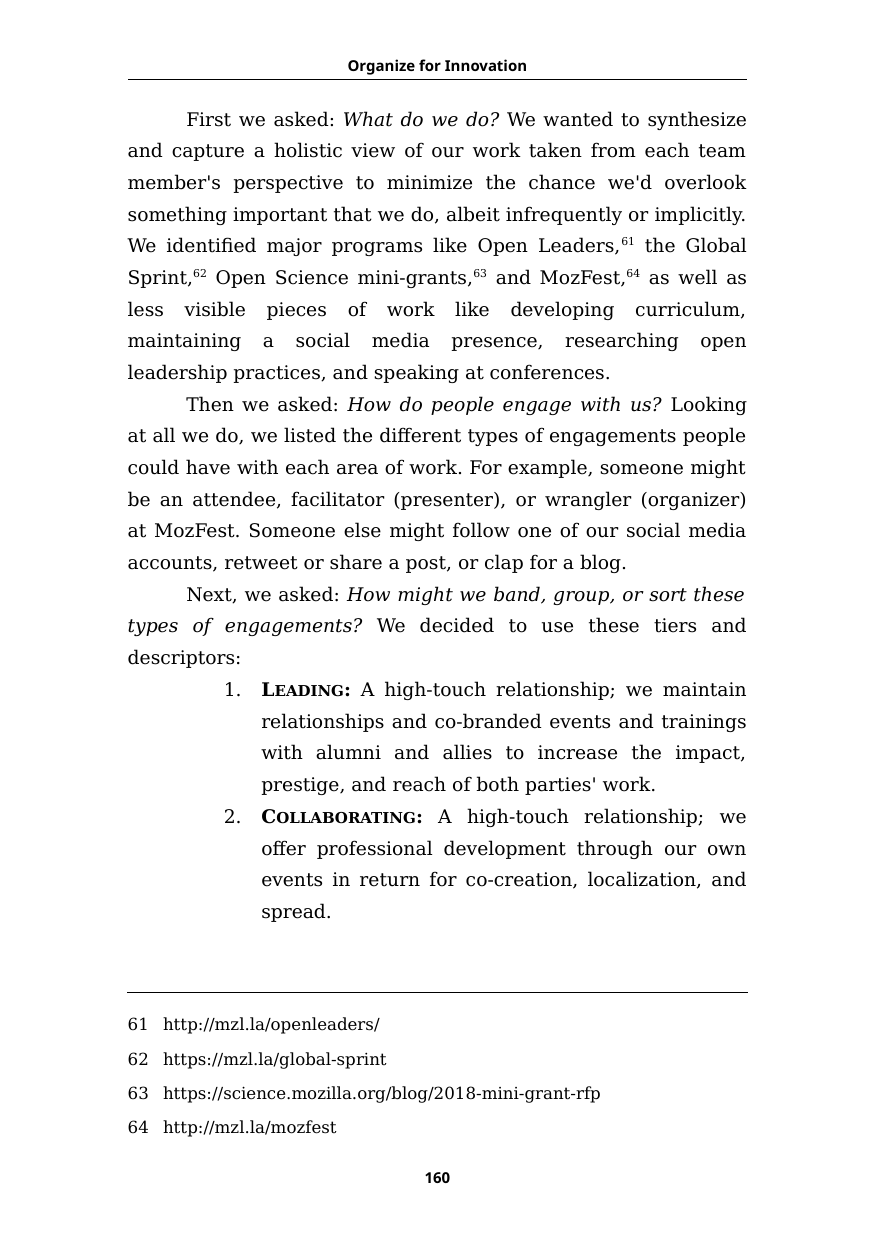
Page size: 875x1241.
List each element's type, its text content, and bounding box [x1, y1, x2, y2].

text First we asked: What do we do? We wanted to synthesize and capture a holistic view of our work taken from each team member's perspective to minimize the chance we'd overlook something important that we do, albeit infrequently or implicitly. We identified major programs like Open Leaders, the Global Sprint, Open Science mini-grants, and MozFest, as well as less visible pieces of work like developing curriculum, maintaining a social media presence, researching open leadership practices, and speaking at conferences. [127, 109, 747, 384]
text Then we asked: How do people engage with us? Looking at all we do, we listed the different types of engagements people could have with each area of work. For example, someone might be an attendee, facilitator (presenter), or wrangler (organizer) at MozFest. Someone else might follow one of our social media accounts, retweet or share a post, or clap for a blog. [127, 394, 747, 574]
text https://mzl.la/global-sprint [127, 1049, 747, 1069]
list Leading: A high-touch relationship; we maintain relationships and co-branded events and trainings with alumni and allies to increase the impact, prestige, and reach of both parties' work. [223, 679, 747, 796]
text Next, we asked: How might we band, group, or sort these types of engagements? We decided to use these tiers and descriptors: [127, 584, 747, 669]
text http://mzl.la/openleaders/ [127, 1015, 747, 1034]
text https://science.mozilla.org/blog/2018-mini-grant-rfp [127, 1084, 747, 1103]
text http://mzl.la/mozfest [127, 1118, 747, 1138]
list Collaborating: A high-touch relationship; we offer professional development through our own events in return for co-creation, localization, and spread. [223, 806, 747, 923]
